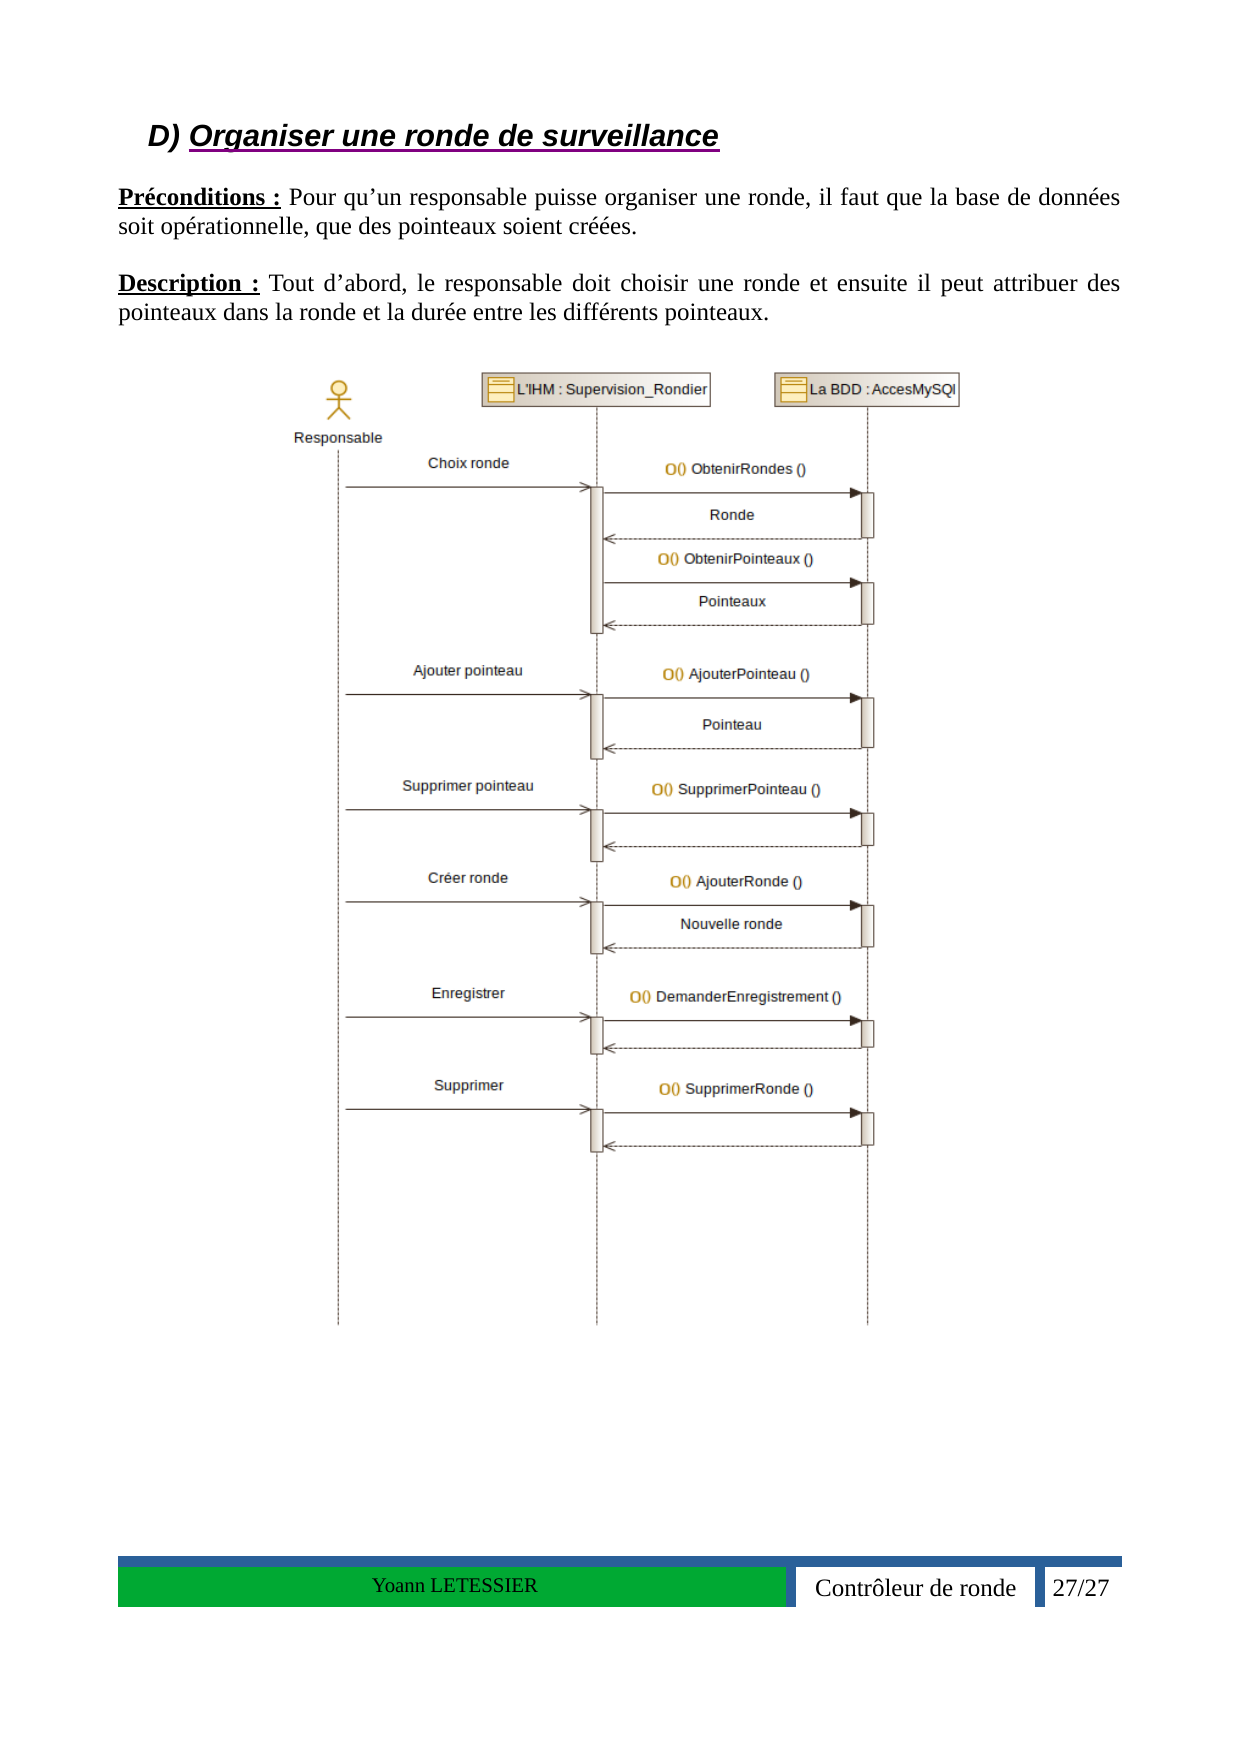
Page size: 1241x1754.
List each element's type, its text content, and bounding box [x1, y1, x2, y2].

subtitle Organiser une ronde de surveillance [118, 118, 1122, 153]
text Préconditions : Pour qu’un responsable puisse organiser une ronde, il faut que la base de données soit opérationnelle, que des pointeaux soient créées. [118, 182, 1122, 240]
text Description : Tout d’abord, le responsable doit choisir une ronde et ensuite il peut attribuer des pointeaux dans la ronde et la durée entre les différents pointeaux. [118, 268, 1122, 326]
picture [250, 362, 972, 1337]
